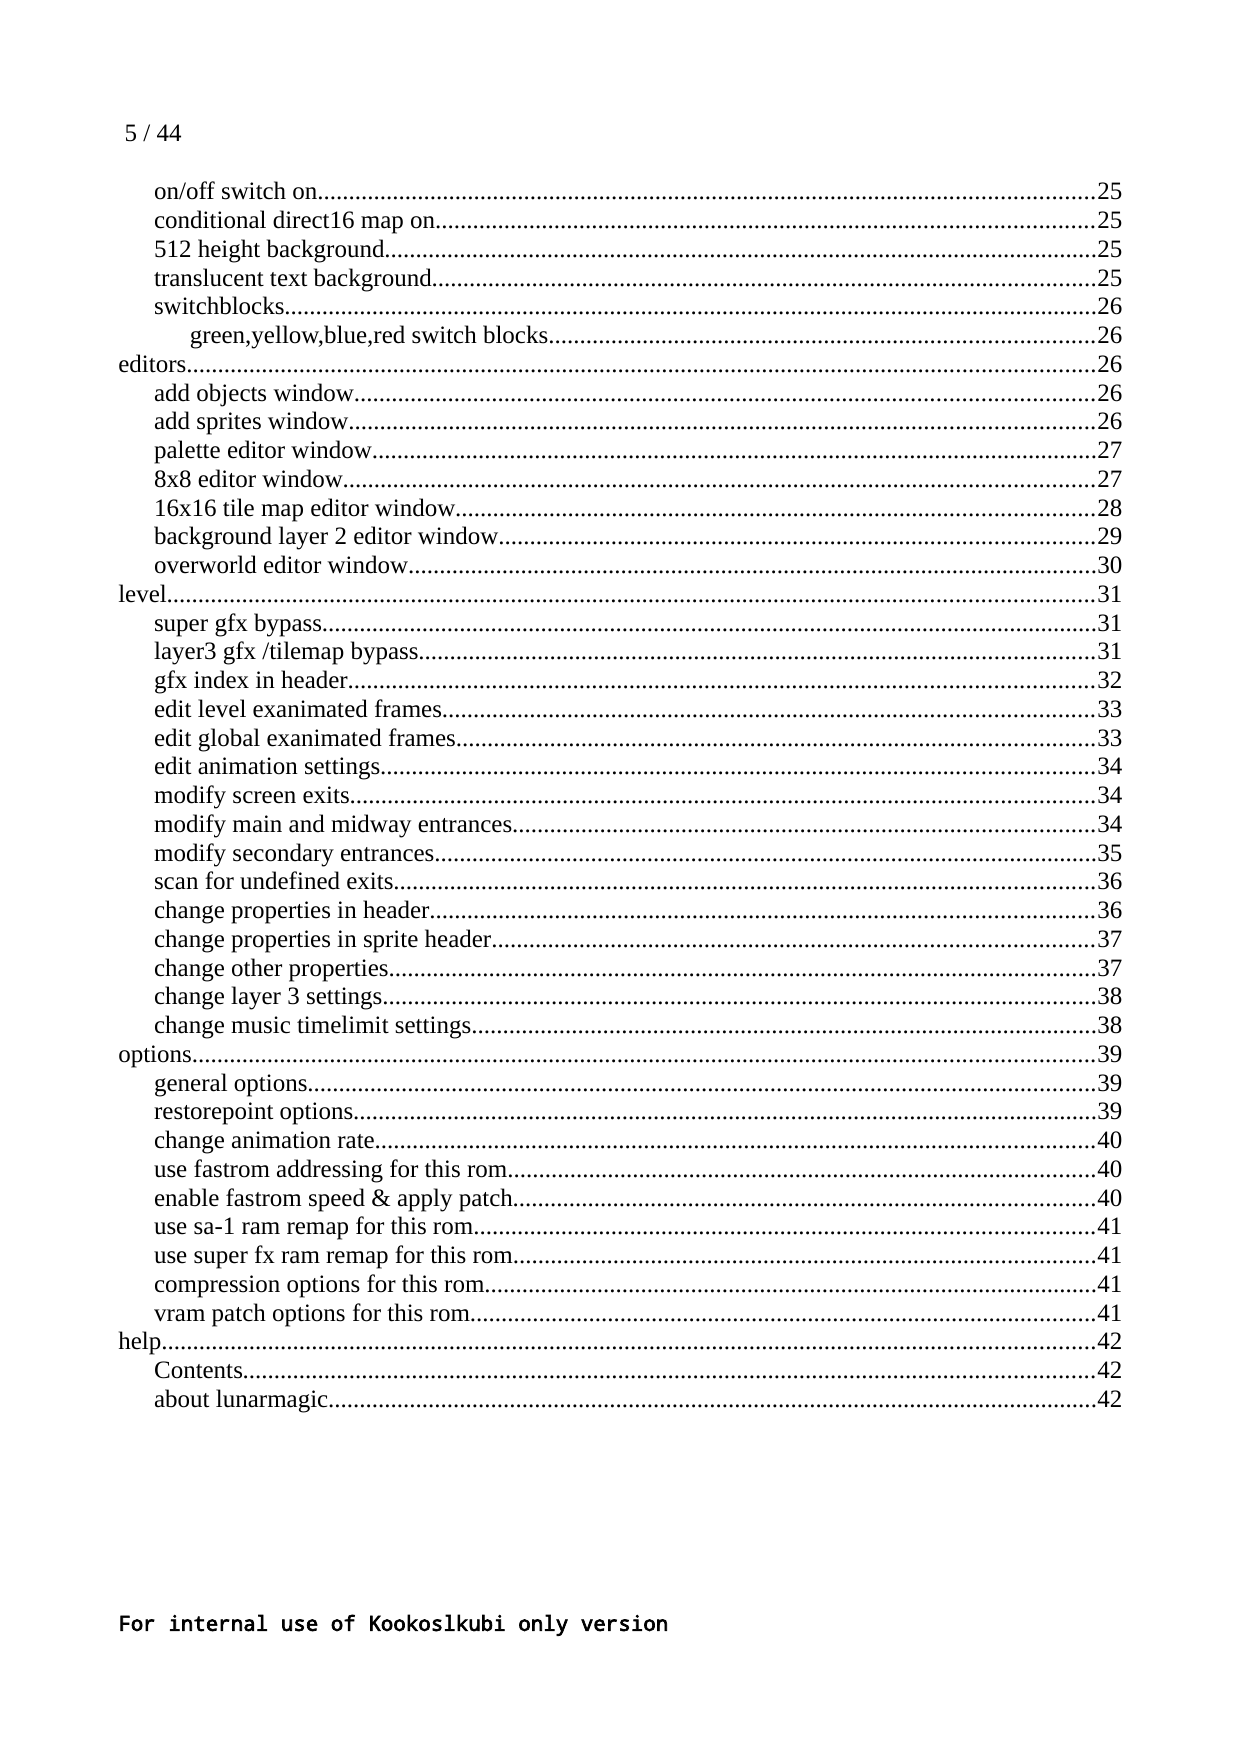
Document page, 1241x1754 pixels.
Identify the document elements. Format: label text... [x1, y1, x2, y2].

text level 31 [118, 579, 1122, 608]
text edit global exanimated frames 33 [148, 723, 1122, 751]
text edit animation settings 34 [148, 751, 1122, 780]
text green,yellow,blue,red switch blocks 26 [177, 320, 1122, 349]
text add sprites window 26 [148, 406, 1122, 435]
text options 39 [118, 1039, 1122, 1068]
text change layer 3 settings 38 [148, 981, 1122, 1010]
text help 42 [118, 1326, 1122, 1355]
text change animation rate 40 [148, 1125, 1122, 1154]
text add objects window 26 [148, 378, 1122, 406]
text background layer 2 editor window 29 [148, 521, 1122, 550]
text change music timelimit settings 38 [148, 1010, 1122, 1039]
text use fastrom addressing for this rom 40 [148, 1154, 1122, 1183]
text switchblocks 26 [148, 291, 1122, 320]
text general options 39 [148, 1068, 1122, 1096]
text change properties in sprite header 37 [148, 924, 1122, 953]
text 512 height background 25 [148, 234, 1122, 263]
text 8x8 editor window 27 [148, 464, 1122, 493]
text compression options for this rom 41 [148, 1269, 1122, 1298]
text change properties in header 36 [148, 895, 1122, 924]
text modify secondary entrances 35 [148, 838, 1122, 866]
text change other properties 37 [148, 953, 1122, 981]
text vram patch options for this rom 41 [148, 1298, 1122, 1326]
text translucent text background 25 [148, 263, 1122, 291]
text overworld editor window 30 [148, 550, 1122, 579]
text about lunarmagic 42 [148, 1384, 1122, 1413]
text use super fx ram remap for this rom 41 [148, 1240, 1122, 1269]
text restorepoint options 39 [148, 1096, 1122, 1125]
text conditional direct16 map on 25 [148, 205, 1122, 234]
text use sa-1 ram remap for this rom 41 [148, 1211, 1122, 1240]
text editors 26 [118, 349, 1122, 378]
text edit level exanimated frames 33 [148, 694, 1122, 723]
text on/off switch on 25 [148, 176, 1122, 205]
text modify screen exits 34 [148, 780, 1122, 809]
text Contents 42 [148, 1355, 1122, 1384]
text scan for undefined exits 36 [148, 866, 1122, 895]
text 16x16 tile map editor window 28 [148, 493, 1122, 521]
text layer3 gfx /tilemap bypass 31 [148, 636, 1122, 665]
text gfx index in header 32 [148, 665, 1122, 694]
text super gfx bypass 31 [148, 608, 1122, 636]
text enable fastrom speed & apply patch 40 [148, 1183, 1122, 1211]
text palette editor window 27 [148, 435, 1122, 464]
text modify main and midway entrances 34 [148, 809, 1122, 838]
